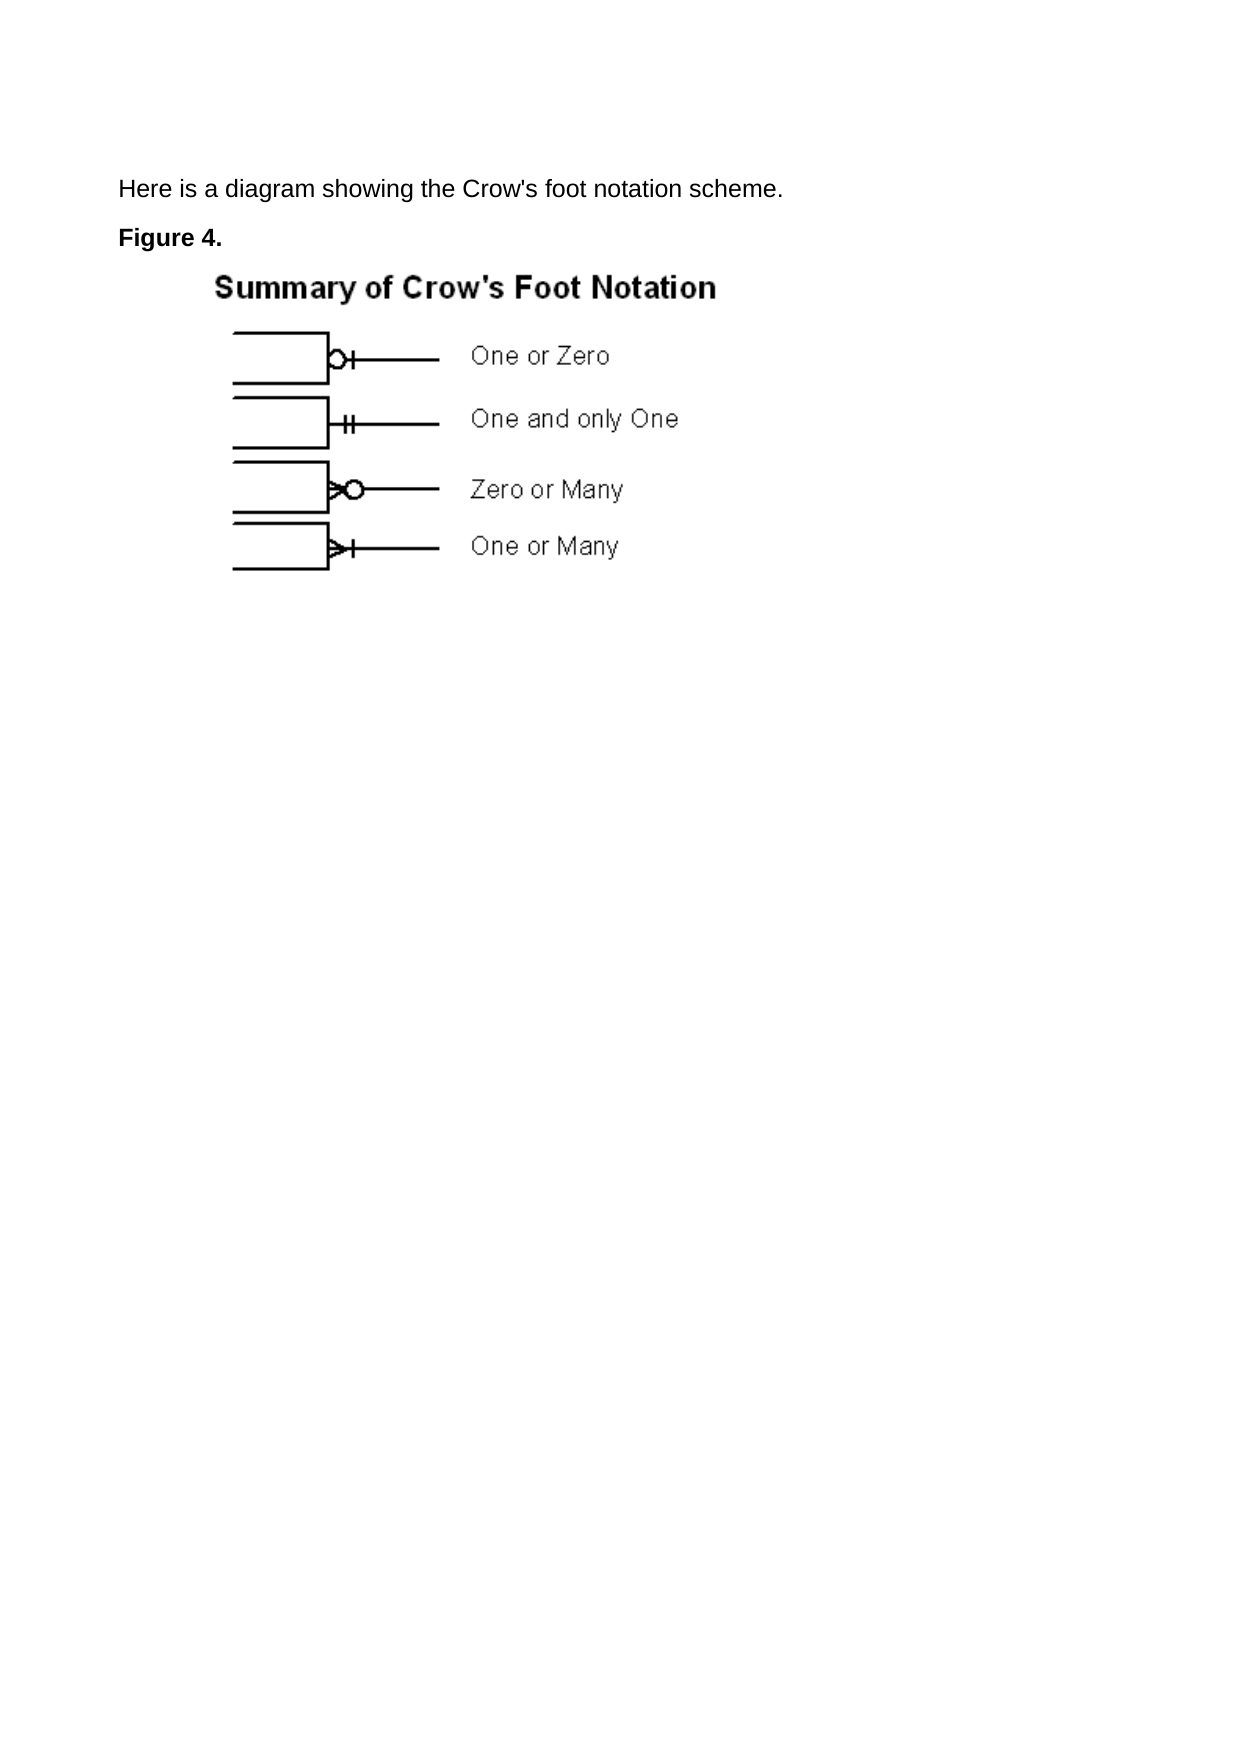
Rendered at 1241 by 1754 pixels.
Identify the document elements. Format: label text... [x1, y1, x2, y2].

text Here is a diagram showing the Crow's foot notation scheme. [118, 174, 1122, 203]
picture [211, 270, 720, 574]
text Figure 4. [118, 223, 1122, 252]
